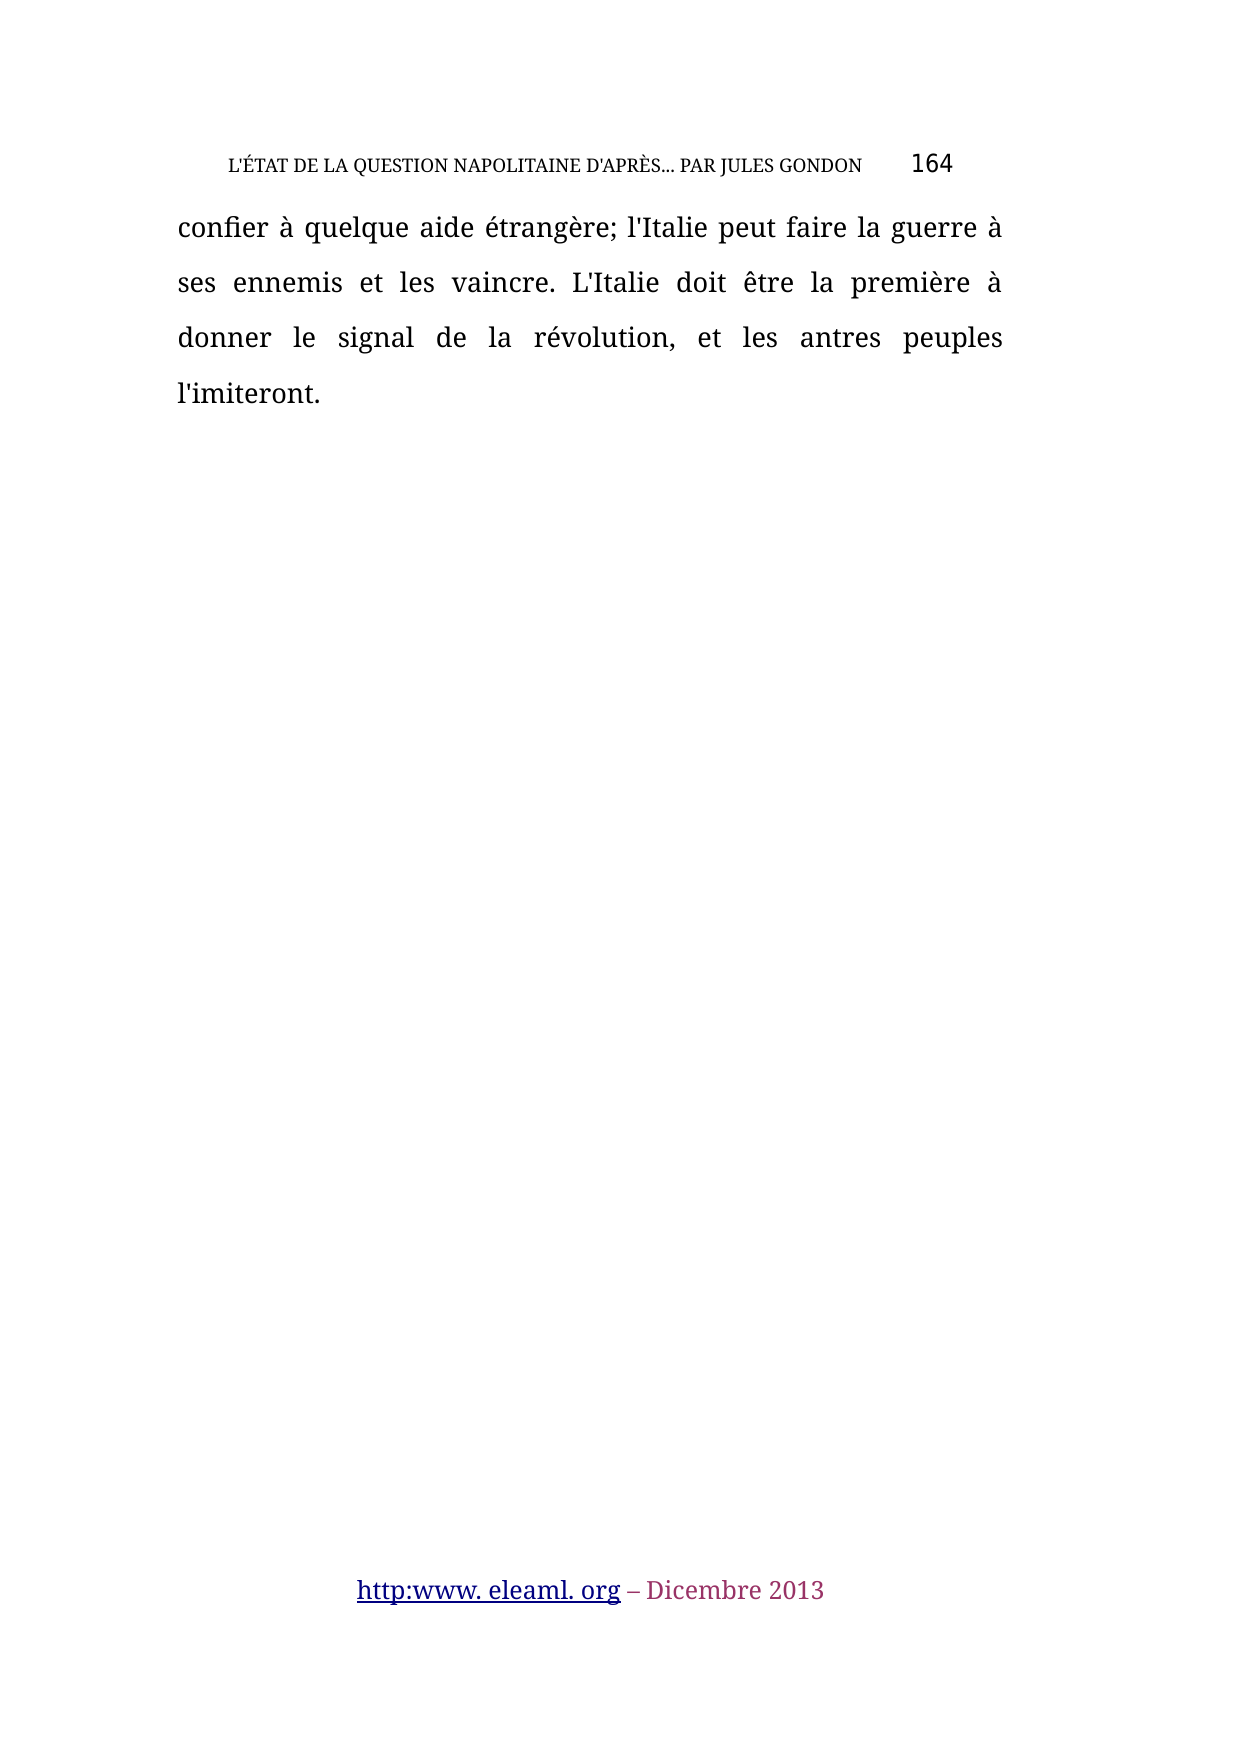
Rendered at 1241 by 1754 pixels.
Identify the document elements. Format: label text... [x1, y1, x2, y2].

text confier à quelque aide étrangère; l'Italie peut faire la guerre à ses ennemis et les vaincre. L'Italie doit être la première à donner le signal de la révolution, et les antres peuples l'imiteront. [177, 208, 1004, 411]
